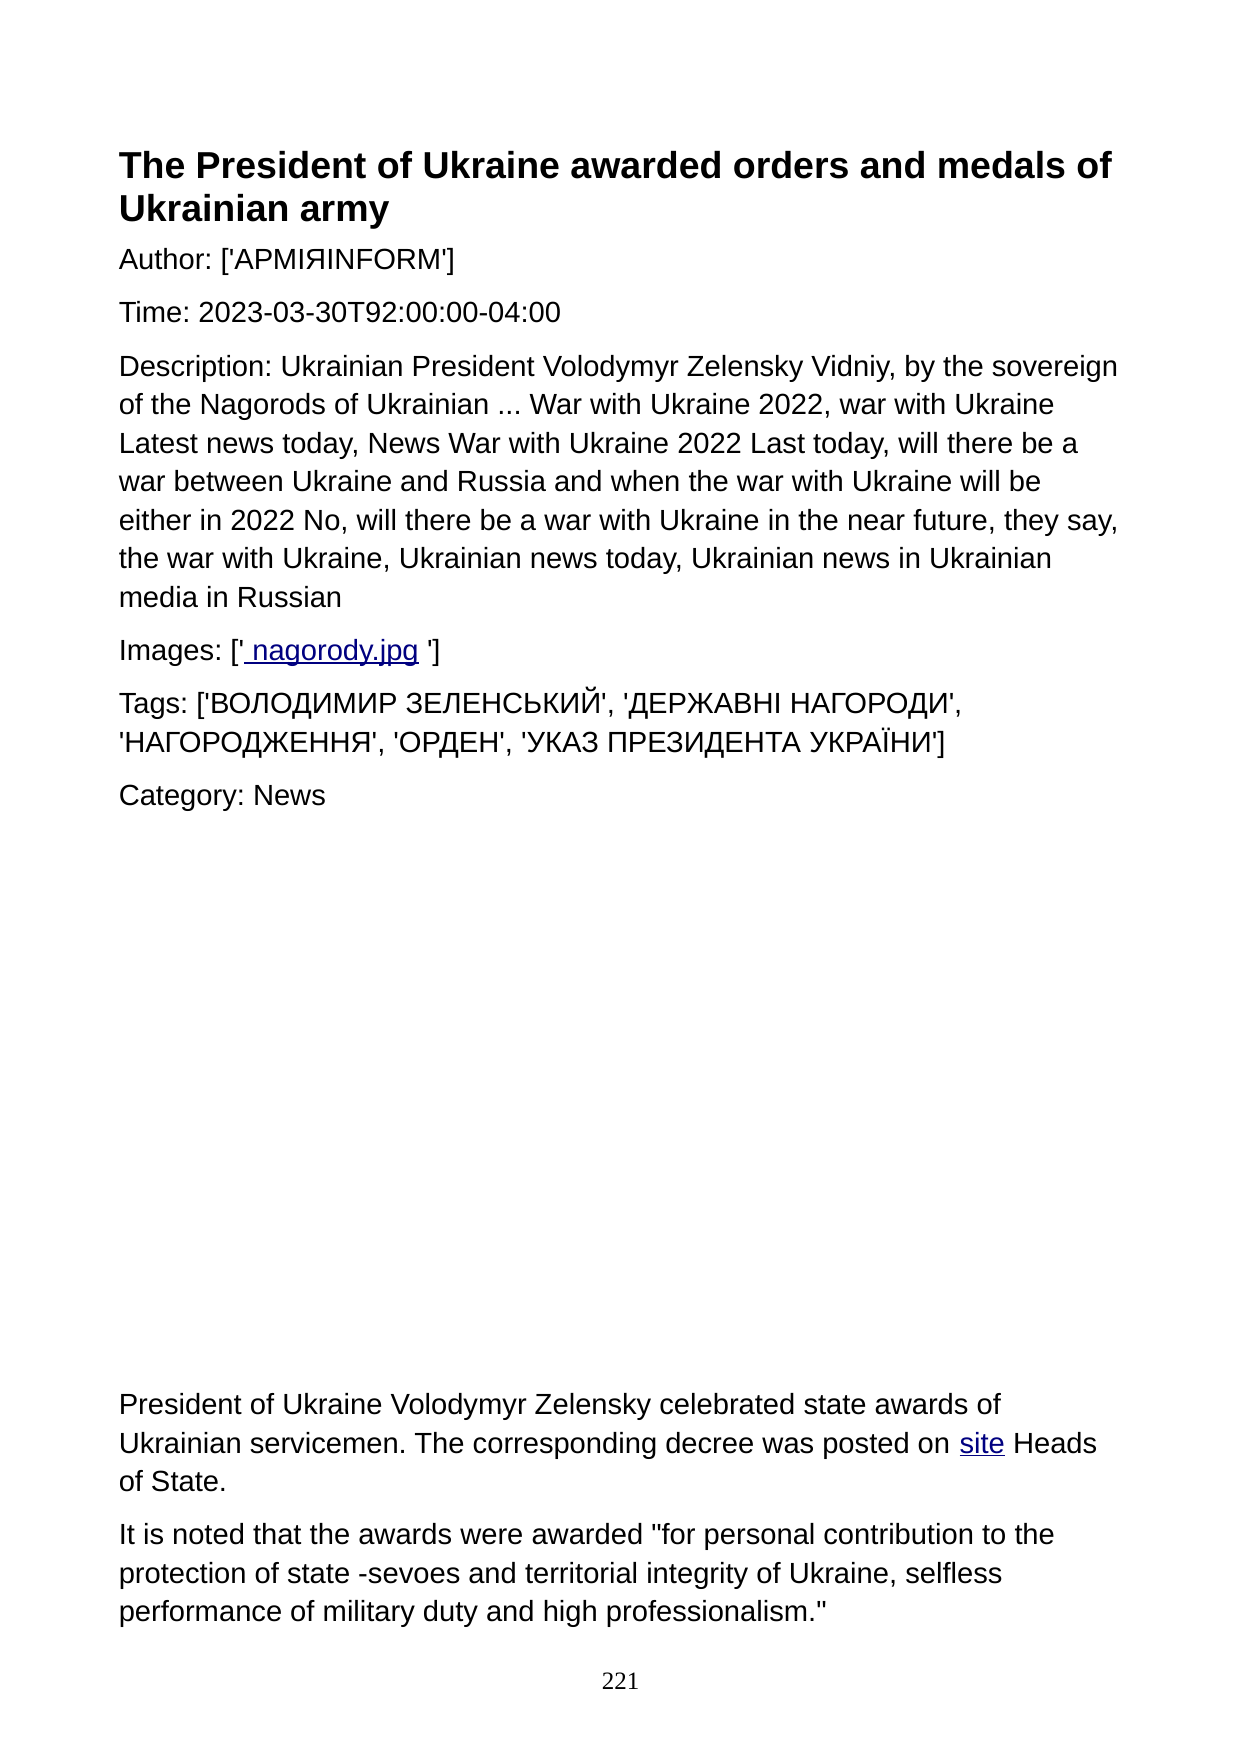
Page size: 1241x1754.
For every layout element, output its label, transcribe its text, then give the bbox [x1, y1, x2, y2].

text President of Ukraine Volodymyr Zelensky celebrated state awards of Ukrainian servicemen. The corresponding decree was posted on site Heads of State. [118, 831, 1122, 1498]
text Tags: ['ВОЛОДИМИР ЗЕЛЕНСЬКИЙ', 'ДЕРЖАВНІ НАГОРОДИ', 'НАГОРОДЖЕННЯ', 'ОРДЕН', 'УКАЗ ПРЕЗИДЕНТА УКРАЇНИ'] [118, 686, 1122, 758]
text Time: 2023-03-30T92:00:00-04:00 [118, 295, 1122, 329]
text Category: News [118, 778, 1122, 811]
text Images: [' nagorody.jpg '] [118, 633, 1122, 666]
text Author: ['АРМІЯINFORM'] [118, 242, 1122, 276]
subtitle The President of Ukraine awarded orders and medals of Ukrainian army [118, 143, 1122, 230]
text It is noted that the awards were awarded "for personal contribution to the protection of state -sevoes and territorial integrity of Ukraine, selfless performance of military duty and high professionalism." [118, 1517, 1122, 1628]
text Description: Ukrainian President Volodymyr Zelensky Vidniy, by the sovereign of the Nagorods of Ukrainian ... War with Ukraine 2022, war with Ukraine Latest news today, News War with Ukraine 2022 Last today, will there be a war between Ukraine and Russia and when the war with Ukraine will be either in 2022 No, will there be a war with Ukraine in the near future, they say, the war with Ukraine, Ukrainian news today, Ukrainian news in Ukrainian media in Russian [118, 348, 1122, 613]
